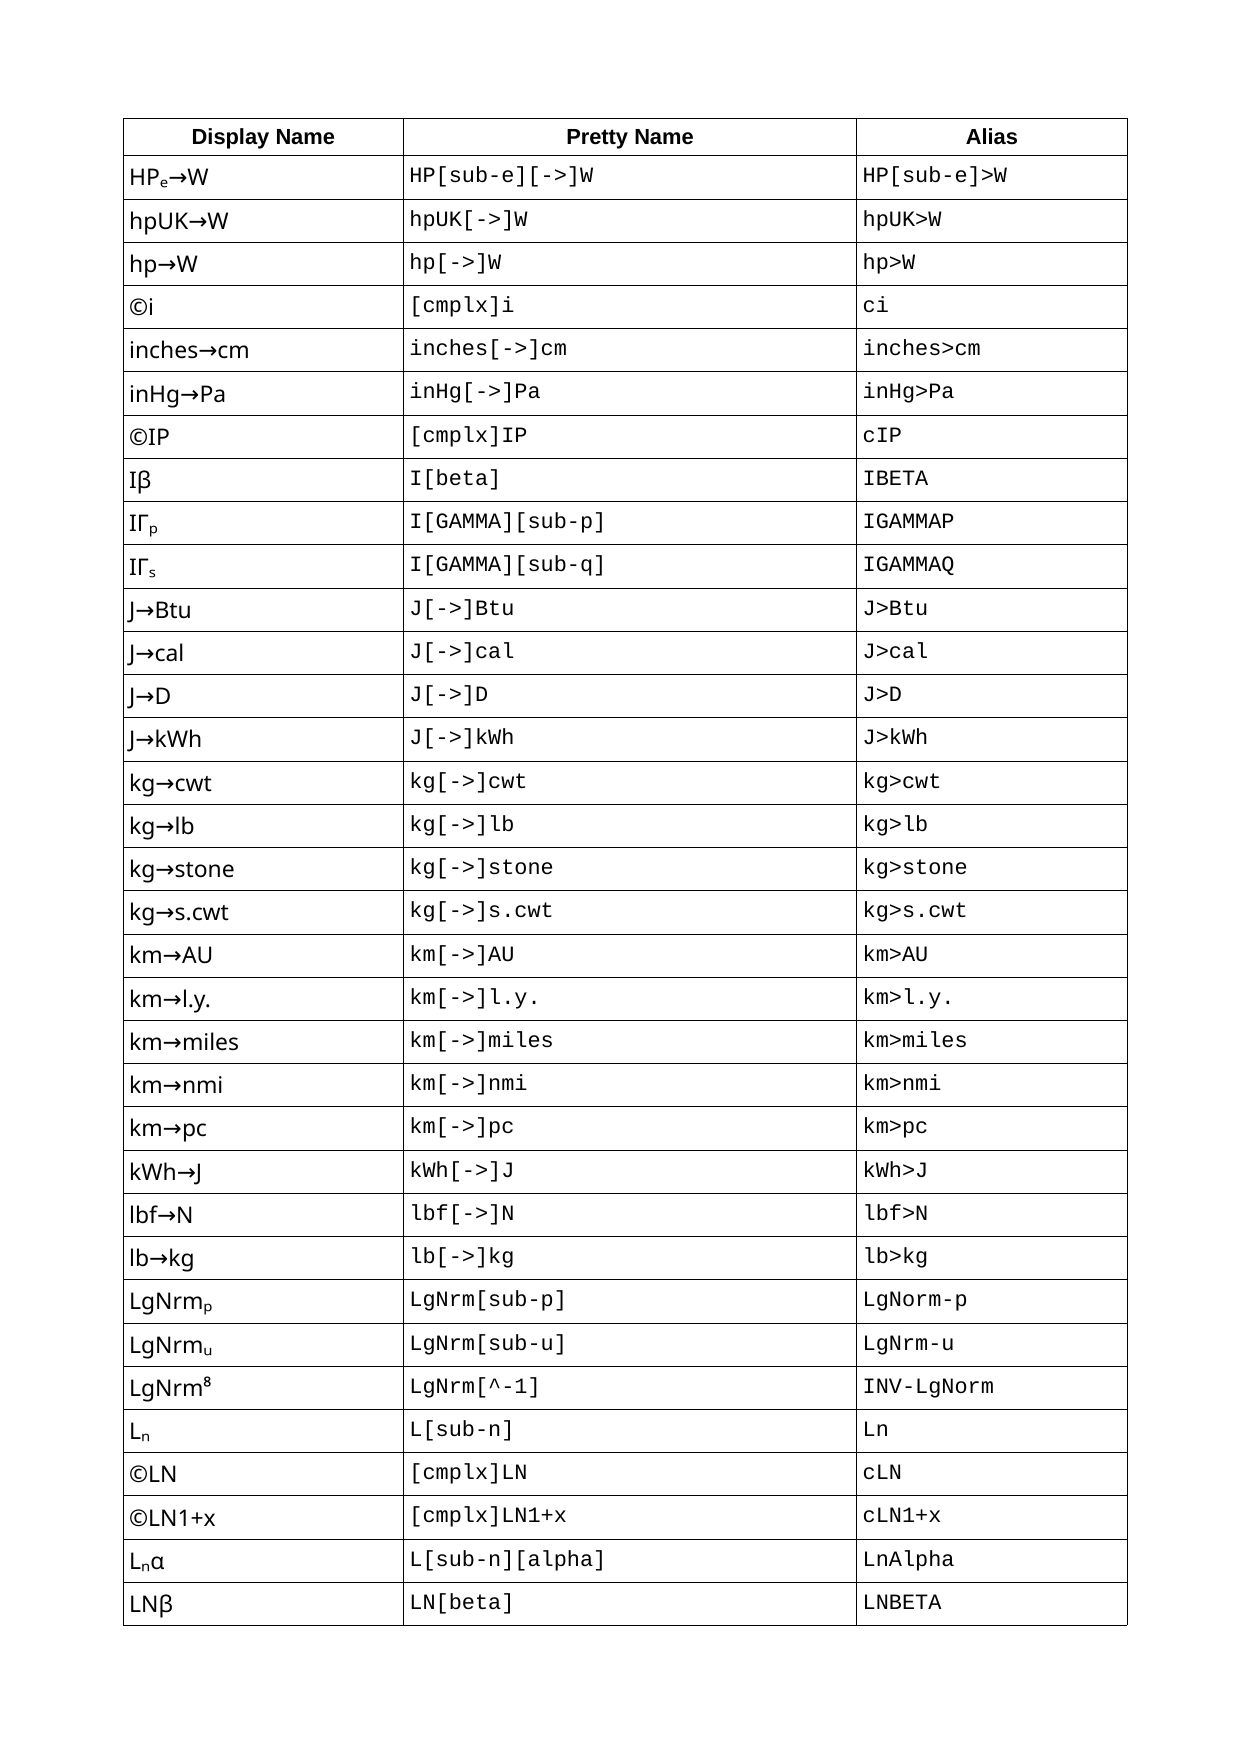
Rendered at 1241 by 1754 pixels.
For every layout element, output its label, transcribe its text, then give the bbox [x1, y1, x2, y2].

table_cell J→D [124, 675, 403, 717]
table_cell km>l.y. [857, 978, 1127, 1020]
table_cell I[GAMMA][sub-q] [404, 545, 856, 588]
table_cell ©i [124, 286, 403, 328]
table_header Pretty Name [404, 119, 856, 155]
table_cell LgNrmᵤ [124, 1324, 403, 1366]
table_cell [cmplx]i [404, 286, 856, 328]
table_cell kg→stone [124, 848, 403, 890]
table_cell inHg[->]Pa [404, 372, 856, 415]
table_cell ©LN1+x [124, 1496, 403, 1539]
table_cell LnAlpha [857, 1540, 1127, 1582]
table_header Alias [857, 119, 1127, 155]
table_cell J[->]D [404, 675, 856, 717]
table_cell lb[->]kg [404, 1237, 856, 1279]
table_cell LgNrm[sub-u] [404, 1324, 856, 1366]
table_cell hpUK[->]W [404, 200, 856, 242]
table_cell cIP [857, 416, 1127, 458]
table_cell kg→cwt [124, 762, 403, 804]
table_cell kg[->]cwt [404, 762, 856, 804]
table_cell km[->]pc [404, 1107, 856, 1149]
table_cell km[->]miles [404, 1021, 856, 1063]
table_cell LN[beta] [404, 1583, 856, 1625]
table_cell L[sub-n] [404, 1410, 856, 1452]
table_cell J[->]kWh [404, 718, 856, 761]
table_cell Lₙ [124, 1410, 403, 1452]
table_cell hp→W [124, 243, 403, 285]
table_cell LgNrmₚ [124, 1280, 403, 1322]
table_cell LgNorm-p [857, 1280, 1127, 1322]
table_cell J→cal [124, 632, 403, 674]
table_cell I[beta] [404, 459, 856, 501]
table_cell inches>cm [857, 329, 1127, 371]
table_cell Ln [857, 1410, 1127, 1452]
table_cell hp[->]W [404, 243, 856, 285]
table_cell J>cal [857, 632, 1127, 674]
table_cell lbf>N [857, 1194, 1127, 1236]
table_cell J[->]Btu [404, 589, 856, 631]
table_cell hpUK→W [124, 200, 403, 242]
table_cell HP[sub-e]>W [857, 156, 1127, 198]
table_cell hpUK>W [857, 200, 1127, 242]
table_cell hp>W [857, 243, 1127, 285]
table_cell km>nmi [857, 1064, 1127, 1106]
table_cell ci [857, 286, 1127, 328]
table_cell ©IP [124, 416, 403, 458]
table_cell J→kWh [124, 718, 403, 761]
table_cell km→AU [124, 935, 403, 977]
table_cell J>kWh [857, 718, 1127, 761]
table_cell IBETA [857, 459, 1127, 501]
table_cell lbf→N [124, 1194, 403, 1236]
table_cell kg[->]lb [404, 805, 856, 847]
table_cell LgNrm⁸ [124, 1367, 403, 1409]
table_cell kg→lb [124, 805, 403, 847]
table_cell km→nmi [124, 1064, 403, 1106]
table_cell ©LN [124, 1453, 403, 1495]
table_cell IΓₚ [124, 502, 403, 544]
table_cell lb→kg [124, 1237, 403, 1279]
table_cell INV-LgNorm [857, 1367, 1127, 1409]
table_cell km[->]l.y. [404, 978, 856, 1020]
table_cell lbf[->]N [404, 1194, 856, 1236]
table_cell J>D [857, 675, 1127, 717]
table_cell km>miles [857, 1021, 1127, 1063]
table_cell kWh→J [124, 1151, 403, 1193]
table_cell LgNrm[sub-p] [404, 1280, 856, 1322]
table_cell L[sub-n][alpha] [404, 1540, 856, 1582]
table_cell km[->]nmi [404, 1064, 856, 1106]
table_cell HP[sub-e][->]W [404, 156, 856, 198]
table_cell I[GAMMA][sub-p] [404, 502, 856, 544]
table_cell [cmplx]LN [404, 1453, 856, 1495]
table_cell inHg>Pa [857, 372, 1127, 415]
table_cell Iβ [124, 459, 403, 501]
table_cell kg[->]s.cwt [404, 891, 856, 933]
table_cell km→miles [124, 1021, 403, 1063]
table_cell IGAMMAP [857, 502, 1127, 544]
table_cell km→pc [124, 1107, 403, 1149]
table_cell inHg→Pa [124, 372, 403, 415]
table_cell inches→cm [124, 329, 403, 371]
table_cell LNBETA [857, 1583, 1127, 1625]
table_cell LNβ [124, 1583, 403, 1625]
table_cell [cmplx]LN1+x [404, 1496, 856, 1539]
table_cell kg>s.cwt [857, 891, 1127, 933]
table_cell HPₑ→W [124, 156, 403, 198]
table_cell cLN1+x [857, 1496, 1127, 1539]
table_cell kWh[->]J [404, 1151, 856, 1193]
table_cell kg[->]stone [404, 848, 856, 890]
table_cell IΓₛ [124, 545, 403, 588]
table_cell km[->]AU [404, 935, 856, 977]
table_cell kWh>J [857, 1151, 1127, 1193]
table_cell J→Btu [124, 589, 403, 631]
table_cell kg>cwt [857, 762, 1127, 804]
table_cell LgNrm-u [857, 1324, 1127, 1366]
table_cell IGAMMAQ [857, 545, 1127, 588]
table_cell [cmplx]IP [404, 416, 856, 458]
table_cell km>pc [857, 1107, 1127, 1149]
table_cell kg>lb [857, 805, 1127, 847]
table_cell Lₙα [124, 1540, 403, 1582]
table_cell J>Btu [857, 589, 1127, 631]
table_cell km>AU [857, 935, 1127, 977]
table_cell cLN [857, 1453, 1127, 1495]
table_cell LgNrm[^-1] [404, 1367, 856, 1409]
table_cell lb>kg [857, 1237, 1127, 1279]
table_cell km→l.y. [124, 978, 403, 1020]
table_cell kg>stone [857, 848, 1127, 890]
table_cell kg→s.cwt [124, 891, 403, 933]
table_cell J[->]cal [404, 632, 856, 674]
table_header Display Name [124, 119, 403, 155]
table_cell inches[->]cm [404, 329, 856, 371]
